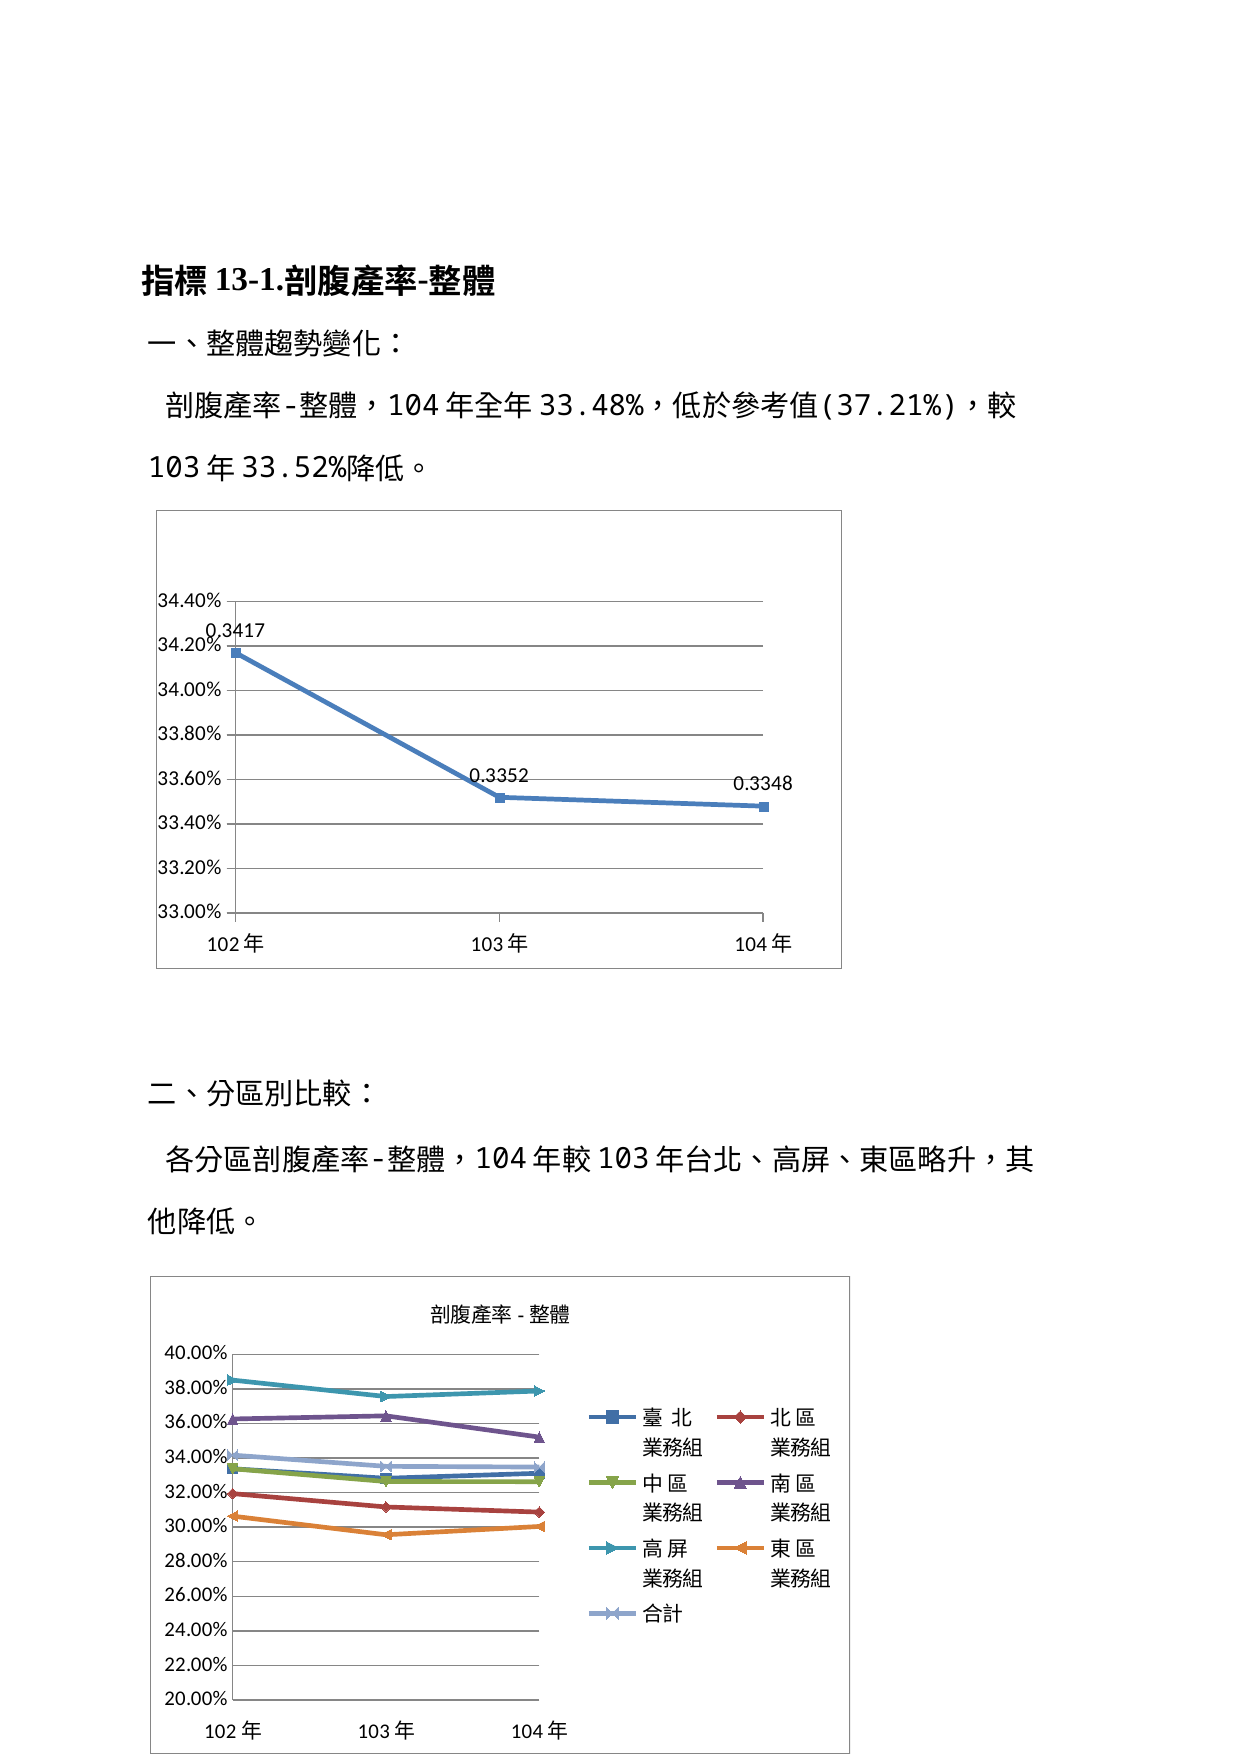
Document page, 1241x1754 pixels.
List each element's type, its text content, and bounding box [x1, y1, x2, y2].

table_cell [376, 487, 491, 510]
table_cell [148, 975, 1038, 1050]
table_cell [376, 1241, 491, 1276]
table_cell 二、分區別比較： [148, 1050, 1038, 1112]
table_cell [261, 487, 376, 510]
table_header 指標13-1.剖腹產率-整體 [148, 237, 1038, 300]
table_cell [261, 1241, 376, 1276]
table_cell 各分區剖腹產率-整體，104年較103年台北、高屏、東區略升，其他降低。 [148, 1112, 1038, 1241]
table_cell [148, 1241, 261, 1362]
table_cell 剖腹產率-整體，104年全年33.48%，低於參考值(37.21%)，較103年33.52%降低。 [148, 362, 1038, 487]
table_cell [959, 1241, 1038, 1487]
table_cell [959, 487, 1038, 562]
table_cell [148, 562, 1038, 975]
table_cell [729, 487, 844, 562]
table_cell [844, 487, 959, 562]
table_cell 一、整體趨勢變化： [148, 300, 1038, 362]
table_cell [606, 487, 729, 510]
table_cell [148, 487, 261, 562]
table_cell [844, 1241, 959, 1487]
table_cell [491, 487, 606, 510]
table_cell [729, 1241, 844, 1276]
table_cell [491, 1241, 606, 1276]
table_cell [606, 1241, 729, 1276]
